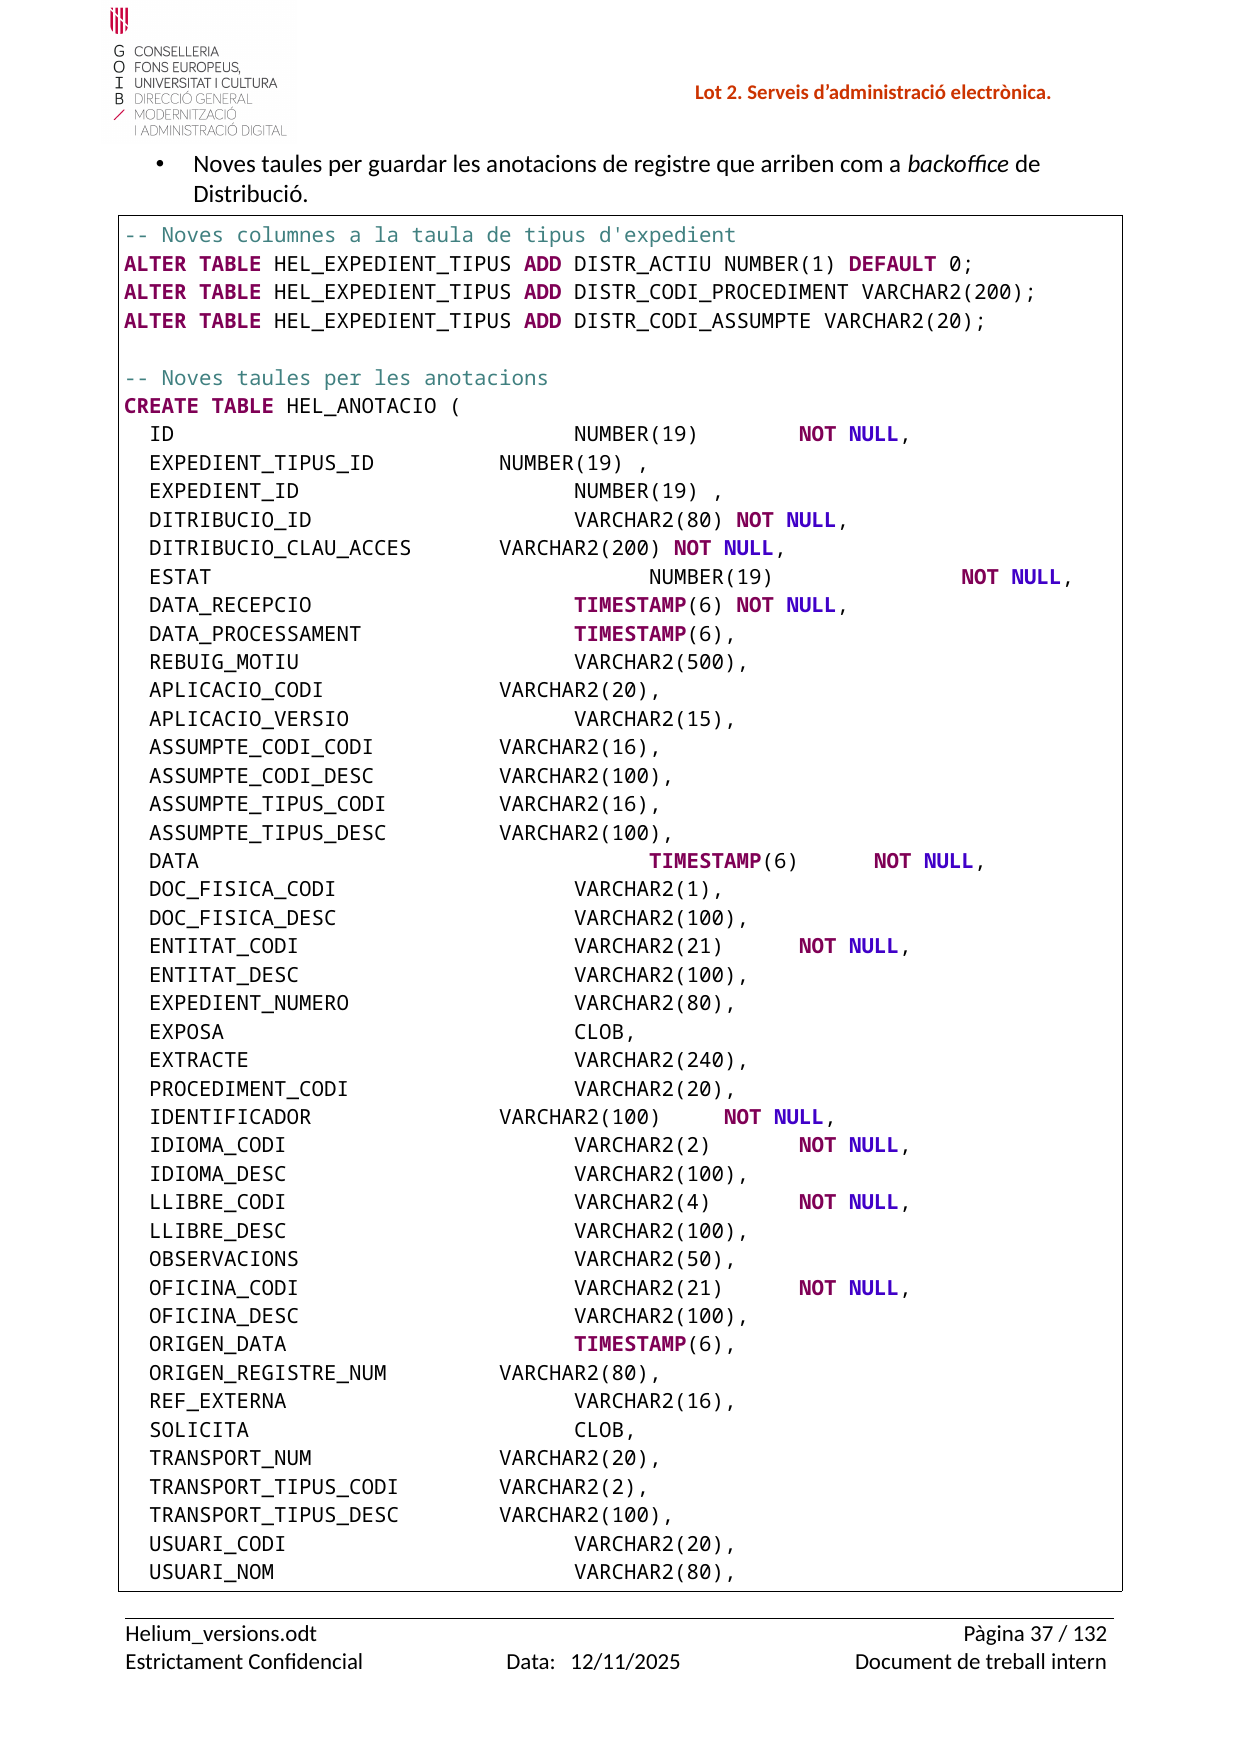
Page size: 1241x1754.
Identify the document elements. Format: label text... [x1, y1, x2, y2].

table_header -- Noves columnes a la taula de tipus d'expedient ALTER TABLE HEL_EXPEDIENT_TIPUS ADD DISTR_ACTIU NUMBER(1) DEFAULT 0; ALTER TABLE HEL_EXPEDIENT_TIPUS ADD DISTR_CODI_PROCEDIMENT VARCHAR2(200); ALTER TABLE HEL_EXPEDIENT_TIPUS ADD DISTR_CODI_ASSUMPTE VARCHAR2(20); -- Noves taules per les anotacions CREATE TABLE HEL_ANOTACIO ( ID NUMBER(19) NOT NULL, EXPEDIENT_TIPUS_ID NUMBER(19) , EXPEDIENT_ID NUMBER(19) , DITRIBUCIO_ID VARCHAR2(80) NOT NULL, DITRIBUCIO_CLAU_ACCES VARCHAR2(200) NOT NULL, ESTAT NUMBER(19) NOT NULL, DATA_RECEPCIO TIMESTAMP(6) NOT NULL, DATA_PROCESSAMENT TIMESTAMP(6), REBUIG_MOTIU VARCHAR2(500), APLICACIO_CODI VARCHAR2(20), APLICACIO_VERSIO VARCHAR2(15), ASSUMPTE_CODI_CODI VARCHAR2(16), ASSUMPTE_CODI_DESC VARCHAR2(100), ASSUMPTE_TIPUS_CODI VARCHAR2(16), ASSUMPTE_TIPUS_DESC VARCHAR2(100), DATA TIMESTAMP(6) NOT NULL, DOC_FISICA_CODI VARCHAR2(1), DOC_FISICA_DESC VARCHAR2(100), ENTITAT_CODI VARCHAR2(21) NOT NULL, ENTITAT_DESC VARCHAR2(100), EXPEDIENT_NUMERO VARCHAR2(80), EXPOSA CLOB, EXTRACTE VARCHAR2(240), PROCEDIMENT_CODI VARCHAR2(20), IDENTIFICADOR VARCHAR2(100) NOT NULL, IDIOMA_CODI VARCHAR2(2) NOT NULL, IDIOMA_DESC VARCHAR2(100), LLIBRE_CODI VARCHAR2(4) NOT NULL, LLIBRE_DESC VARCHAR2(100), OBSERVACIONS VARCHAR2(50), OFICINA_CODI VARCHAR2(21) NOT NULL, OFICINA_DESC VARCHAR2(100), ORIGEN_DATA TIMESTAMP(6), ORIGEN_REGISTRE_NUM VARCHAR2(80), REF_EXTERNA VARCHAR2(16), SOLICITA CLOB, TRANSPORT_NUM VARCHAR2(20), TRANSPORT_TIPUS_CODI VARCHAR2(2), TRANSPORT_TIPUS_DESC VARCHAR2(100), USUARI_CODI VARCHAR2(20), USUARI_NOM VARCHAR2(80), [119, 216, 1122, 1591]
picture [100, 0, 297, 144]
list Noves taules per guardar les anotacions de registre que arriben com a backoffice de Distribució. [156, 148, 1122, 209]
